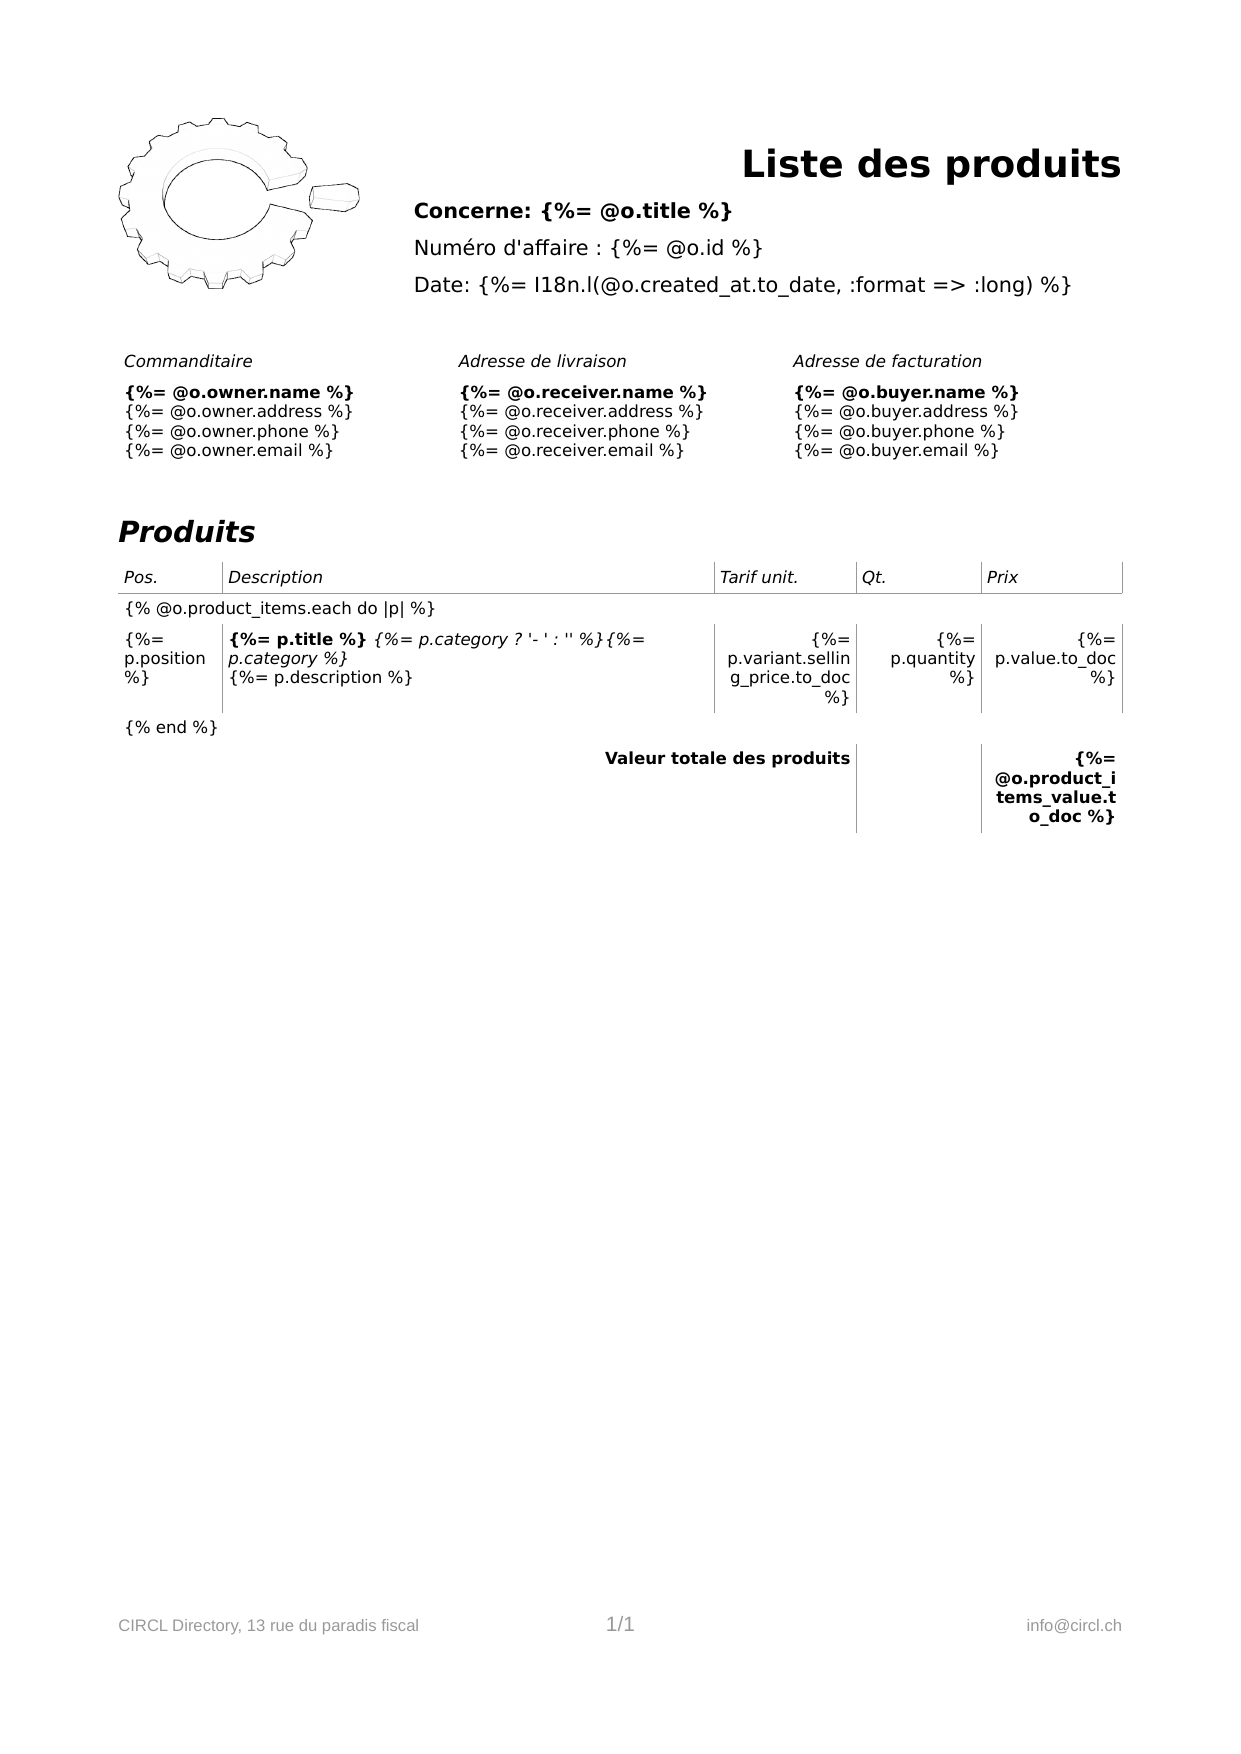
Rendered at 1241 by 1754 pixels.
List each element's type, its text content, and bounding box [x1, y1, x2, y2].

table_header Qt. [857, 562, 981, 593]
table_header Prix [982, 562, 1122, 593]
text Concerne: {%= @o.title %} [360, 199, 1122, 223]
table_cell {%= @o.buyer.name %} {%= @o.buyer.address %} {%= @o.buyer.phone %} {%= @o.buyer.email %} [788, 377, 1122, 466]
table_header Tarif unit. [715, 562, 856, 593]
table_cell {%= @o.receiver.name %} {%= @o.receiver.address %} {%= @o.receiver.phone %} {%= @o.receiver.email %} [453, 377, 787, 466]
table_header Description [223, 562, 714, 593]
table_header Adresse de facturation [788, 346, 1122, 377]
table_cell {%= p.value.to_doc %} [982, 624, 1122, 713]
table_cell {%= p.quantity %} [857, 624, 981, 713]
text Numéro d'affaire : {%= @o.id %} [360, 236, 1122, 260]
table_cell [857, 744, 981, 832]
table_cell {% end %} [118, 713, 1122, 743]
table_cell {%= p.variant.selling_price.to_doc %} [715, 624, 856, 713]
subtitle Produits [118, 515, 1122, 549]
table_cell {% @o.product_items.each do |p| %} [118, 594, 1122, 624]
text Date: {%= I18n.l(@o.created_at.to_date, :format => :long) %} [118, 273, 1122, 297]
table_cell {%= @o.owner.name %} {%= @o.owner.address %} {%= @o.owner.phone %} {%= @o.owner.email %} [118, 377, 453, 466]
table_cell Valeur totale des produits [118, 744, 856, 832]
picture [118, 118, 360, 289]
table_header Commanditaire [118, 346, 453, 377]
table_cell {%= @o.product_items_value.to_doc %} [982, 744, 1122, 832]
table_header Pos. [118, 562, 222, 593]
table_cell {%= p.position%} [118, 624, 222, 713]
table_cell {%= p.title %} {%= p.category ? '- ' : '' %}{%= p.category %} {%= p.description %} [223, 624, 714, 713]
table_header Adresse de livraison [453, 346, 787, 377]
title Liste des produits [360, 143, 1122, 187]
